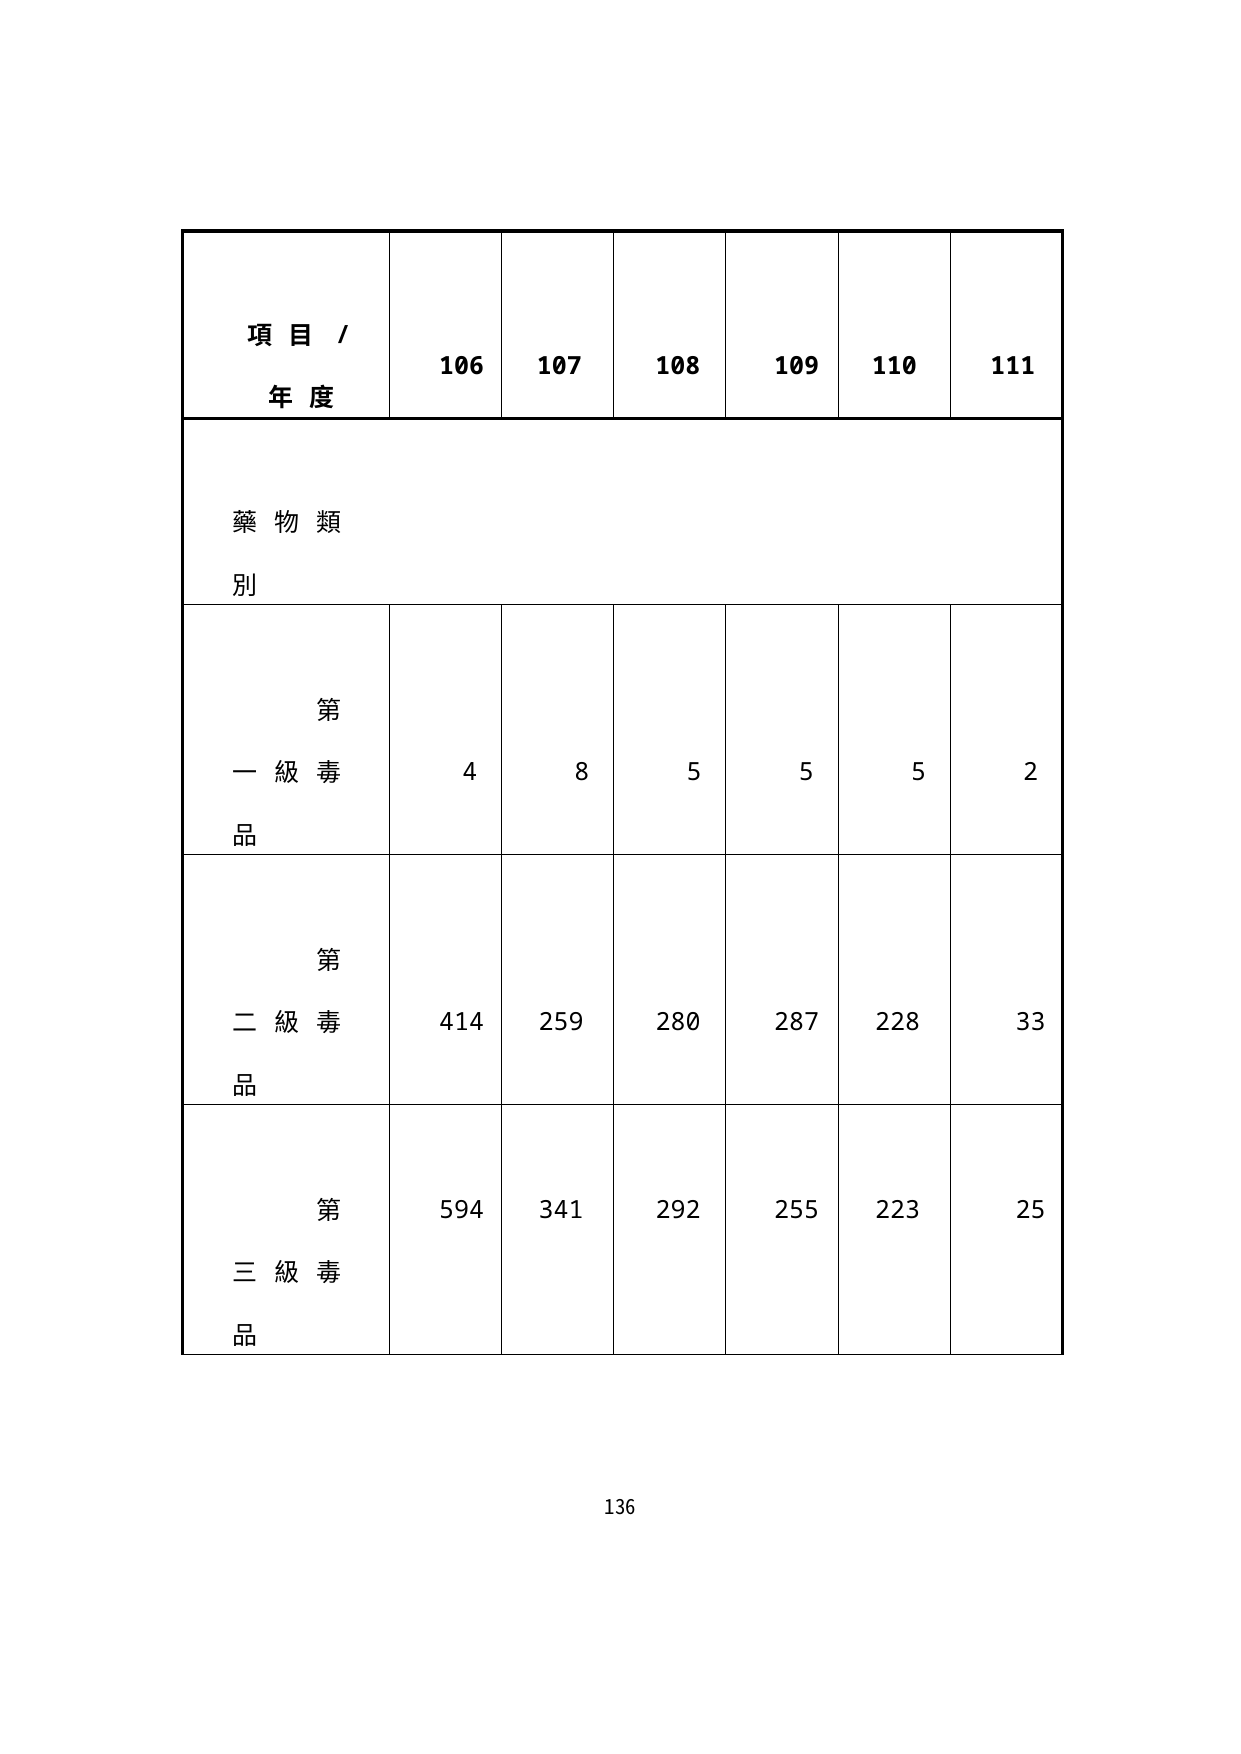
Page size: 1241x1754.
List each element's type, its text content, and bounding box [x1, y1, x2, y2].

table_cell 第一級毒品 [184, 605, 389, 854]
table_cell 第三級毒品 [184, 1105, 389, 1354]
table_cell 藥物類別 [184, 420, 389, 604]
table_cell 8 [502, 605, 613, 854]
table_cell [501, 420, 614, 604]
table_cell 第二級毒品 [184, 855, 389, 1104]
table_header 108 [614, 233, 725, 417]
table_cell 2 [951, 605, 1061, 854]
table_cell 414 [390, 855, 501, 1104]
table_header 110 [839, 233, 950, 417]
table_header 106 [390, 233, 501, 417]
table_cell 255 [726, 1105, 838, 1354]
table_cell 259 [502, 855, 613, 1104]
table_cell 341 [502, 1105, 613, 1354]
table_header 107 [502, 233, 613, 417]
table_cell 287 [726, 855, 838, 1104]
table_header 109 [726, 233, 838, 417]
table_cell 292 [614, 1105, 725, 1354]
table_cell 33 [951, 855, 1061, 1104]
table_cell 5 [839, 605, 950, 854]
table_cell 5 [726, 605, 838, 854]
table_cell 25 [951, 1105, 1061, 1354]
table_header 111 [951, 233, 1061, 417]
table_cell 5 [614, 605, 725, 854]
table_cell 594 [390, 1105, 501, 1354]
table_cell [389, 420, 501, 604]
table_cell 223 [839, 1105, 950, 1354]
table_cell 228 [839, 855, 950, 1104]
table_cell [614, 420, 726, 604]
table_cell [726, 420, 838, 604]
table_cell [950, 420, 1061, 604]
table_cell 4 [390, 605, 501, 854]
table_header 項目/年度 [184, 233, 389, 417]
table_cell [838, 420, 950, 604]
table_cell 280 [614, 855, 725, 1104]
